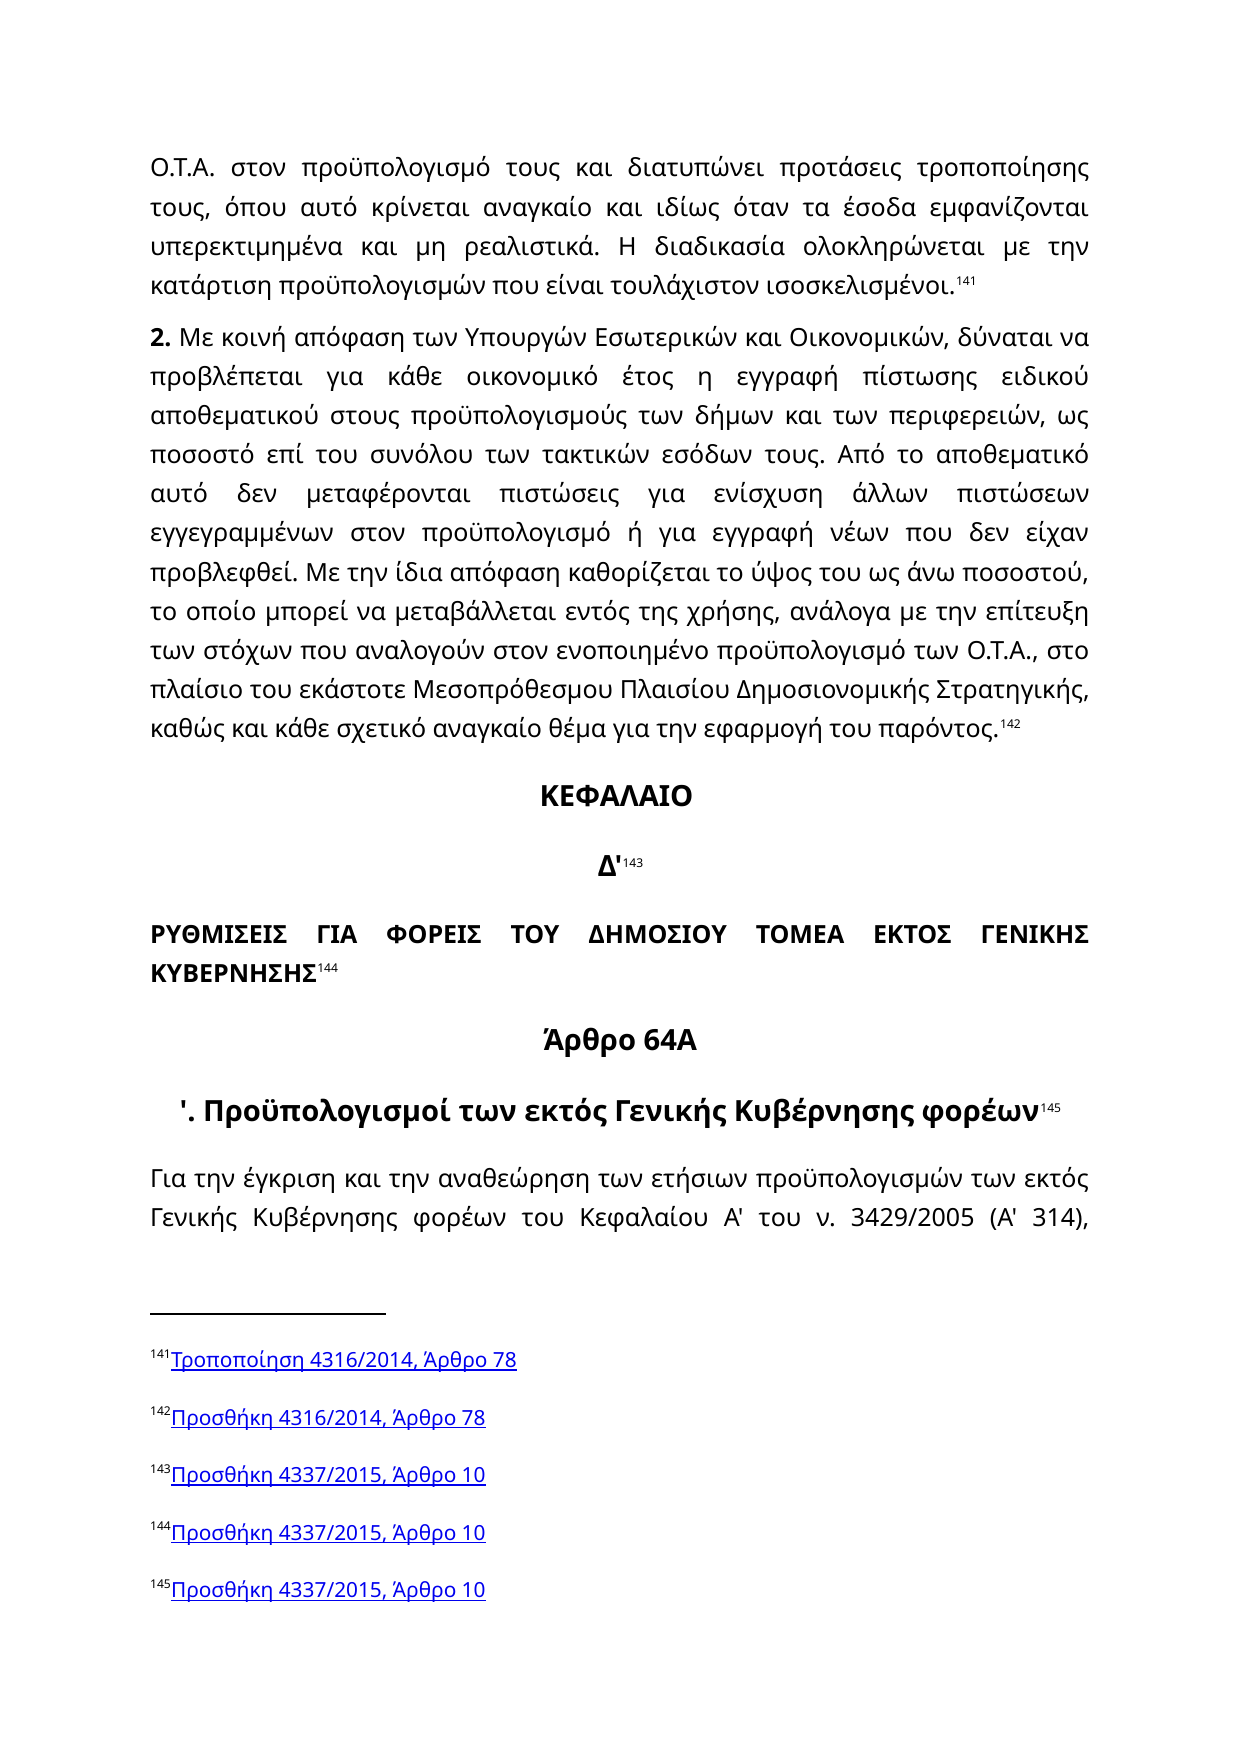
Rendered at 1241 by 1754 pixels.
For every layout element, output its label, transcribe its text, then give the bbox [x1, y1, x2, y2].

text ΡΥΘΜΙΣΕΙΣ ΓΙΑ ΦΟΡΕΙΣ ΤΟΥ ΔΗΜΟΣΙΟΥ ΤΟΜΕΑ ΕΚΤΟΣ ΓΕΝΙΚΗΣ ΚΥΒΕΡΝΗΣΗΣ [150, 916, 1090, 989]
subtitle '. Προϋπολογισμοί των εκτός Γενικής Κυβέρνησης φορέων [150, 1090, 1090, 1130]
subtitle Δ' [150, 846, 1090, 885]
text Για την έγκριση και την αναθεώρηση των ετήσιων προϋπολογισμών των εκτός Γενικής Κυβέρνησης φορέων του Κεφαλαίου Α' του ν. 3429/2005 (Α' 314), [150, 1161, 1090, 1234]
subtitle ΚΕΦΑΛΑΙΟ [150, 775, 1090, 815]
text Προσθήκη 4337/2015, Άρθρο 10 [150, 1460, 1090, 1489]
text Προσθήκη 4337/2015, Άρθρο 10 [150, 1576, 1090, 1604]
subtitle Άρθρο 64Α [150, 1019, 1090, 1059]
text Τροποποίηση 4316/2014, Άρθρο 78 [150, 1345, 1090, 1373]
text Ο.Τ.Α. στον προϋπολογισμό τους και διατυπώνει προτάσεις τροποποίησης τους, όπου αυτό κρίνεται αναγκαίο και ιδίως όταν τα έσοδα εμφανίζονται υπερεκτιμημένα και μη ρεαλιστικά. Η διαδικασία ολοκληρώνεται με την κατάρτιση προϋπολογισμών που είναι τουλάχιστον ισοσκελισμένοι. [150, 150, 1090, 302]
text Προσθήκη 4316/2014, Άρθρο 78 [150, 1403, 1090, 1431]
text 2. Με κοινή απόφαση των Υπουργών Εσωτερικών και Οικονομικών, δύναται να προβλέπεται για κάθε οικονομικό έτος η εγγραφή πίστωσης ειδικού αποθεματικού στους προϋπολογισμούς των δήμων και των περιφερειών, ως ποσοστό επί του συνόλου των τακτικών εσόδων τους. Από το αποθεματικό αυτό δεν μεταφέρονται πιστώσεις για ενίσχυση άλλων πιστώσεων εγγεγραμμένων στον προϋπολογισμό ή για εγγραφή νέων που δεν είχαν προβλεφθεί. Με την ίδια απόφαση καθορίζεται το ύψος του ως άνω ποσοστού, το οποίο μπορεί να μεταβάλλεται εντός της χρήσης, ανάλογα με την επίτευξη των στόχων που αναλογούν στον ενοποιημένο προϋπολογισμό των Ο.Τ.Α., στο πλαίσιο του εκάστοτε Μεσοπρόθεσμου Πλαισίου Δημοσιονομικής Στρατηγικής, καθώς και κάθε σχετικό αναγκαίο θέμα για την εφαρμογή του παρόντος. [150, 319, 1090, 745]
text Προσθήκη 4337/2015, Άρθρο 10 [150, 1518, 1090, 1546]
